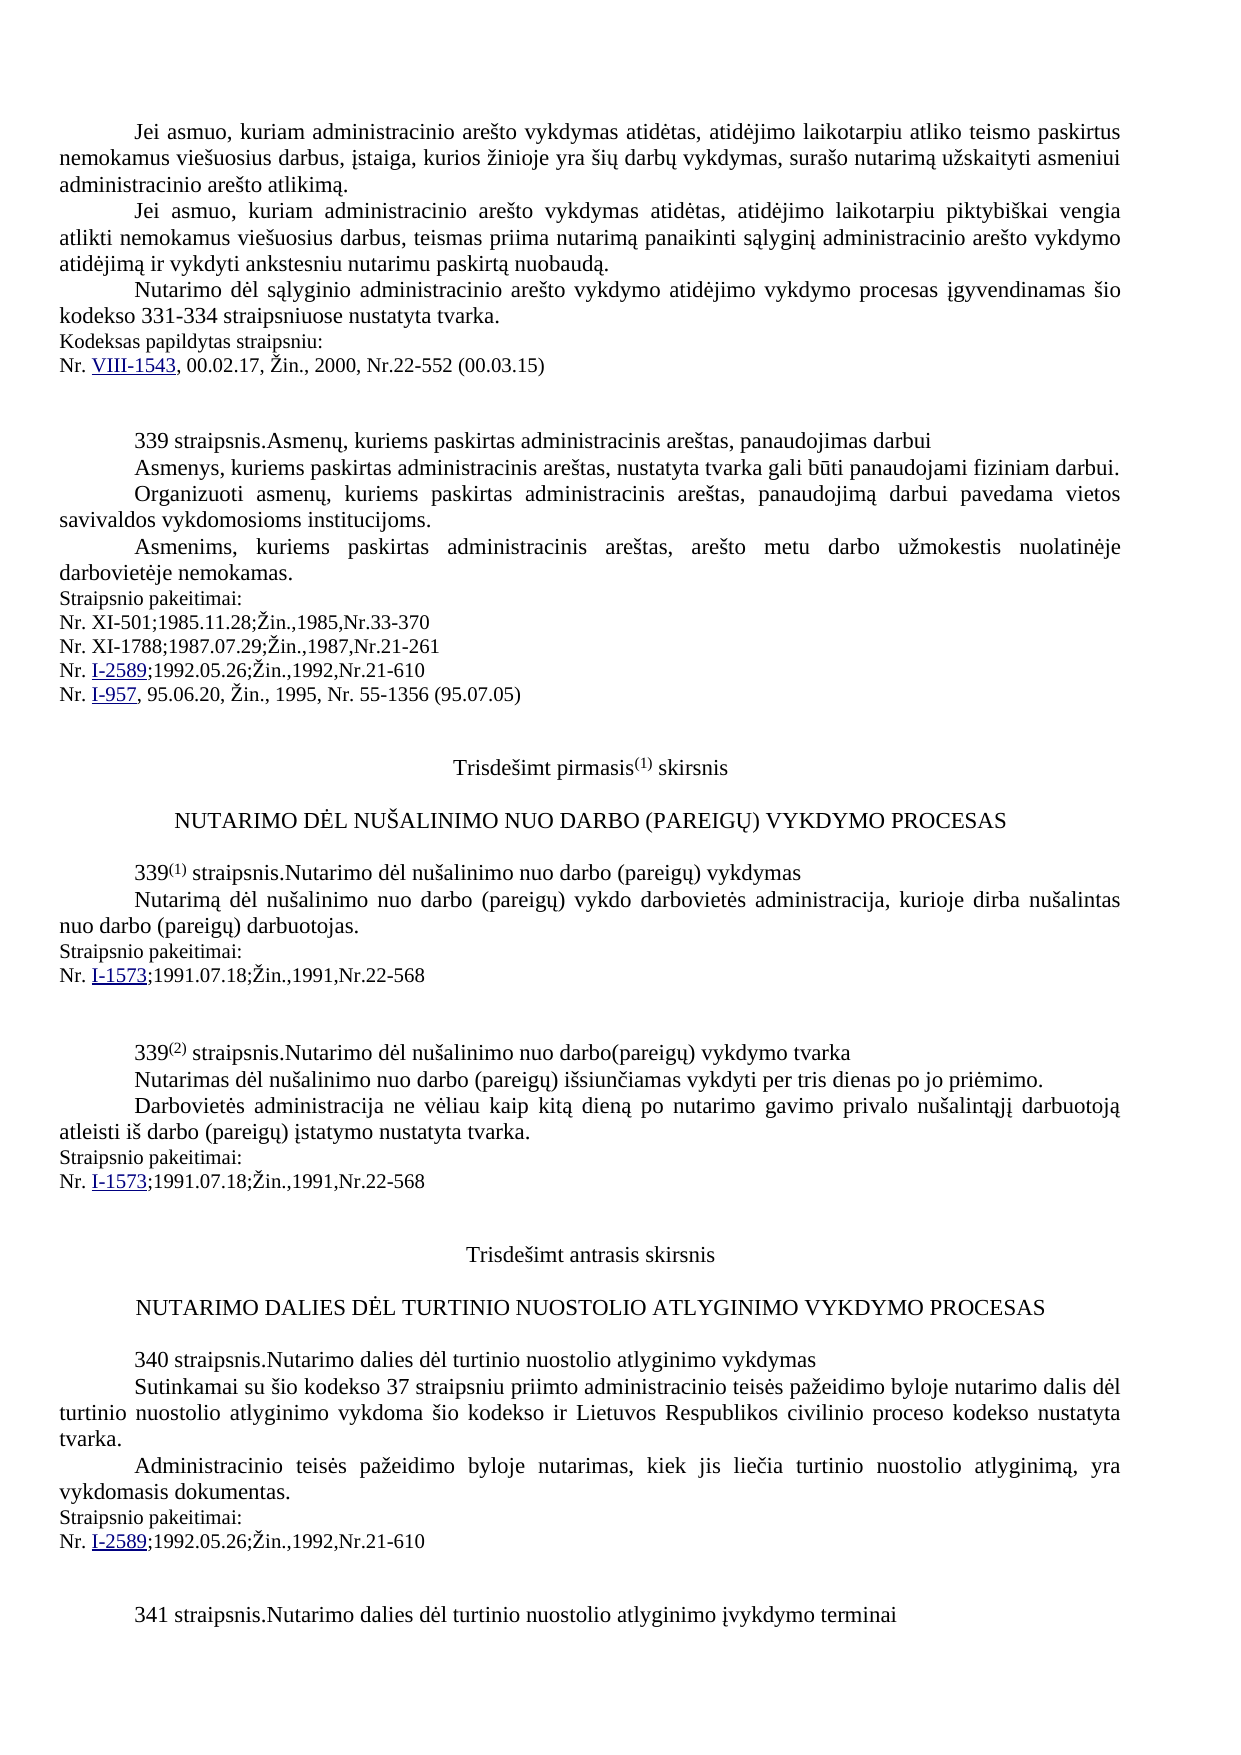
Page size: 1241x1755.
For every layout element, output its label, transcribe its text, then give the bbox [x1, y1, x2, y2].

text Trisdešimt pirmasis(1) skirsnis [59, 754, 1122, 780]
text Straipsnio pakeitimai: [59, 586, 1122, 610]
text Trisdešimt antrasis skirsnis [59, 1241, 1122, 1267]
text Administracinio teisės pažeidimo byloje nutarimas, kiek jis liečia turtinio nuostolio atlyginimą, yra vykdomasis dokumentas. [59, 1452, 1122, 1504]
text Straipsnio pakeitimai: [59, 938, 1122, 963]
text Nr. I-1573;1991.07.18;Žin.,1991,Nr.22-568 [59, 963, 1122, 987]
text Asmenys, kuriems paskirtas administracinis areštas, nustatyta tvarka gali būti panaudojami fiziniam darbui. [59, 454, 1122, 480]
text Darbovietės administracija ne vėliau kaip kitą dieną po nutarimo gavimo privalo nušalintąjį darbuotoją atleisti iš darbo (pareigų) įstatymo nustatyta tvarka. [59, 1092, 1122, 1145]
text Organizuoti asmenų, kuriems paskirtas administracinis areštas, panaudojimą darbui pavedama vietos savivaldos vykdomosioms institucijoms. [59, 480, 1122, 533]
text Jei asmuo, kuriam administracinio arešto vykdymas atidėtas, atidėjimo laikotarpiu piktybiškai vengia atlikti nemokamus viešuosius darbus, teismas priima nutarimą panaikinti sąlyginį administracinio arešto vykdymo atidėjimą ir vykdyti ankstesniu nutarimu paskirtą nuobaudą. [59, 197, 1122, 276]
text Nr. I-2589;1992.05.26;Žin.,1992,Nr.21-610 [59, 1529, 1122, 1553]
text 341 straipsnis.Nutarimo dalies dėl turtinio nuostolio atlyginimo įvykdymo terminai [59, 1601, 1122, 1627]
text Nr. XI-1788;1987.07.29;Žin.,1987,Nr.21-261 [59, 634, 1122, 658]
text 339(2) straipsnis.Nutarimo dėl nušalinimo nuo darbo(pareigų) vykdymo tvarka [59, 1039, 1122, 1066]
text Nr. I-1573;1991.07.18;Žin.,1991,Nr.22-568 [59, 1169, 1122, 1193]
text Nutarimas dėl nušalinimo nuo darbo (pareigų) išsiunčiamas vykdyti per tris dienas po jo priėmimo. [59, 1066, 1122, 1092]
text Nr. XI-501;1985.11.28;Žin.,1985,Nr.33-370 [59, 610, 1122, 634]
text Straipsnio pakeitimai: [59, 1145, 1122, 1169]
text 340 straipsnis.Nutarimo dalies dėl turtinio nuostolio atlyginimo vykdymas [59, 1346, 1122, 1373]
text Straipsnio pakeitimai: [59, 1504, 1122, 1529]
text NUTARIMO DĖL NUŠALINIMO NUO DARBO (PAREIGŲ) VYKDYMO PROCESAS [59, 807, 1122, 833]
text 339 straipsnis.Asmenų, kuriems paskirtas administracinis areštas, panaudojimas darbui [59, 427, 1122, 454]
text Nr. VIII-1543, 00.02.17, Žin., 2000, Nr.22-552 (00.03.15) [59, 353, 1122, 377]
text Kodeksas papildytas straipsniu: [59, 329, 1122, 353]
text Nutarimo dėl sąlyginio administracinio arešto vykdymo atidėjimo vykdymo procesas įgyvendinamas šio kodekso 331-334 straipsniuose nustatyta tvarka. [59, 276, 1122, 329]
text Nutarimą dėl nušalinimo nuo darbo (pareigų) vykdo darbovietės administracija, kurioje dirba nušalintas nuo darbo (pareigų) darbuotojas. [59, 886, 1122, 938]
text Jei asmuo, kuriam administracinio arešto vykdymas atidėtas, atidėjimo laikotarpiu atliko teismo paskirtus nemokamus viešuosius darbus, įstaiga, kurios žinioje yra šių darbų vykdymas, surašo nutarimą užskaityti asmeniui administracinio arešto atlikimą. [59, 118, 1122, 197]
text Sutinkamai su šio kodekso 37 straipsniu priimto administracinio teisės pažeidimo byloje nutarimo dalis dėl turtinio nuostolio atlyginimo vykdoma šio kodekso ir Lietuvos Respublikos civilinio proceso kodekso nustatyta tvarka. [59, 1373, 1122, 1452]
text 339(1) straipsnis.Nutarimo dėl nušalinimo nuo darbo (pareigų) vykdymas [59, 859, 1122, 886]
text Nr. I-957, 95.06.20, Žin., 1995, Nr. 55-1356 (95.07.05) [59, 682, 1122, 706]
text Asmenims, kuriems paskirtas administracinis areštas, arešto metu darbo užmokestis nuolatinėje darbovietėje nemokamas. [59, 533, 1122, 586]
text NUTARIMO DALIES DĖL TURTINIO NUOSTOLIO ATLYGINIMO VYKDYMO PROCESAS [59, 1294, 1122, 1320]
text Nr. I-2589;1992.05.26;Žin.,1992,Nr.21-610 [59, 658, 1122, 682]
